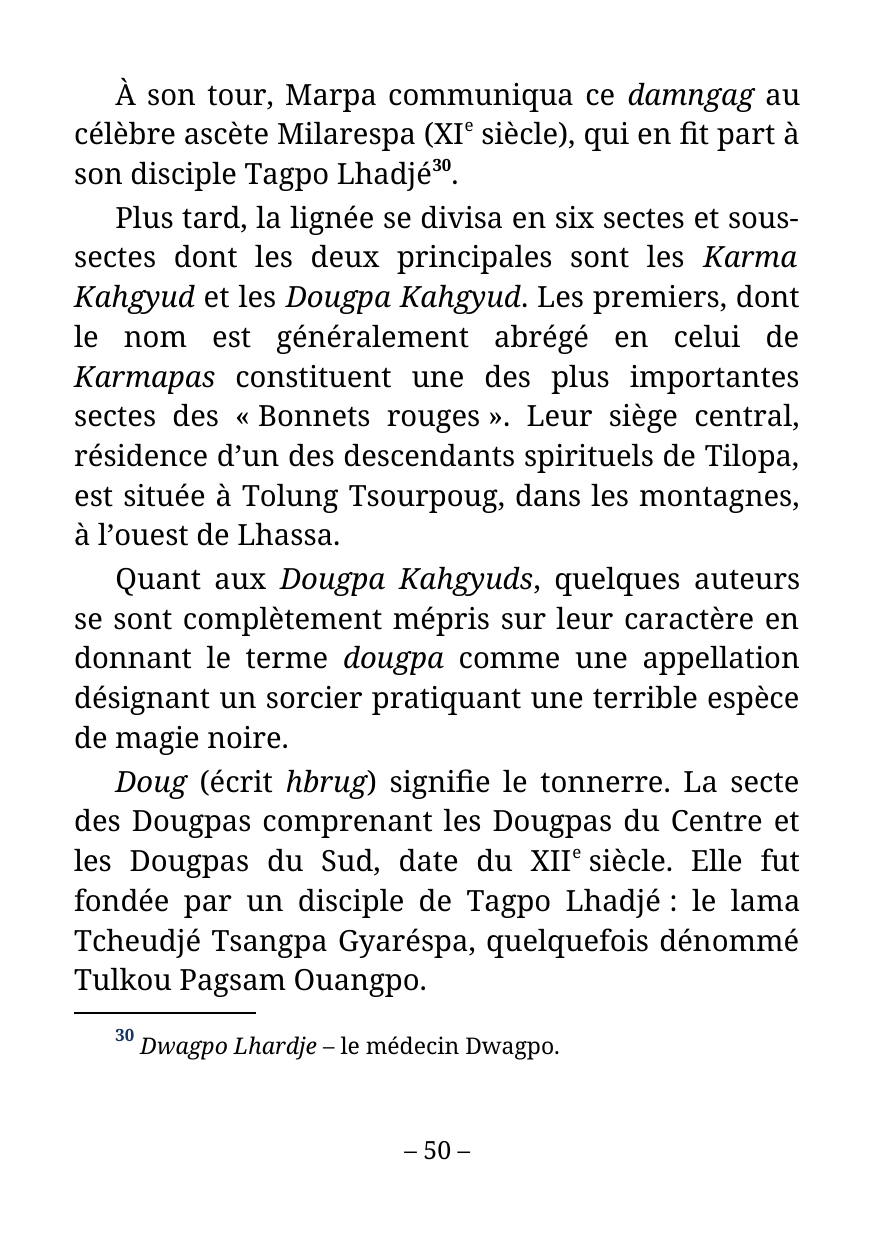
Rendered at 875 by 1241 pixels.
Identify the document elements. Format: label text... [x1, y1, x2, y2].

text Plus tard, la lignée se divisa en six sectes et sous-sectes dont les deux principales sont les Karma Kahgyud et les Dougpa Kahgyud. Les premiers, dont le nom est généralement abrégé en celui de Karmapas constituent une des plus importantes sectes des « Bonnets rouges ». Leur siège central, résidence d’un des descendants spirituels de Tilopa, est située à Tolung Tsourpoug, dans les montagnes, à l’ouest de Lhassa. [74, 197, 800, 554]
text Dwagpo Lhardje – le médecin Dwagpo. [74, 1023, 800, 1063]
text Quant aux Dougpa Kahgyuds, quelques auteurs se sont complètement mépris sur leur caractère en donnant le terme dougpa comme une appellation désignant un sorcier pratiquant une terrible espèce de magie noire. [74, 558, 800, 757]
text À son tour, Marpa communiqua ce damngag au célèbre ascète Milarespa (XIe siècle), qui en fit part à son disciple Tagpo Lhadjé. [74, 74, 800, 193]
text Doug (écrit hbrug) signifie le tonnerre. La secte des Dougpas comprenant les Dougpas du Centre et les Dougpas du Sud, date du XIIe siècle. Elle fut fondée par un disciple de Tagpo Lhadjé : le lama Tcheudjé Tsangpa Gyaréspa, quelquefois dénommé Tulkou Pagsam Ouangpo. [74, 761, 800, 999]
